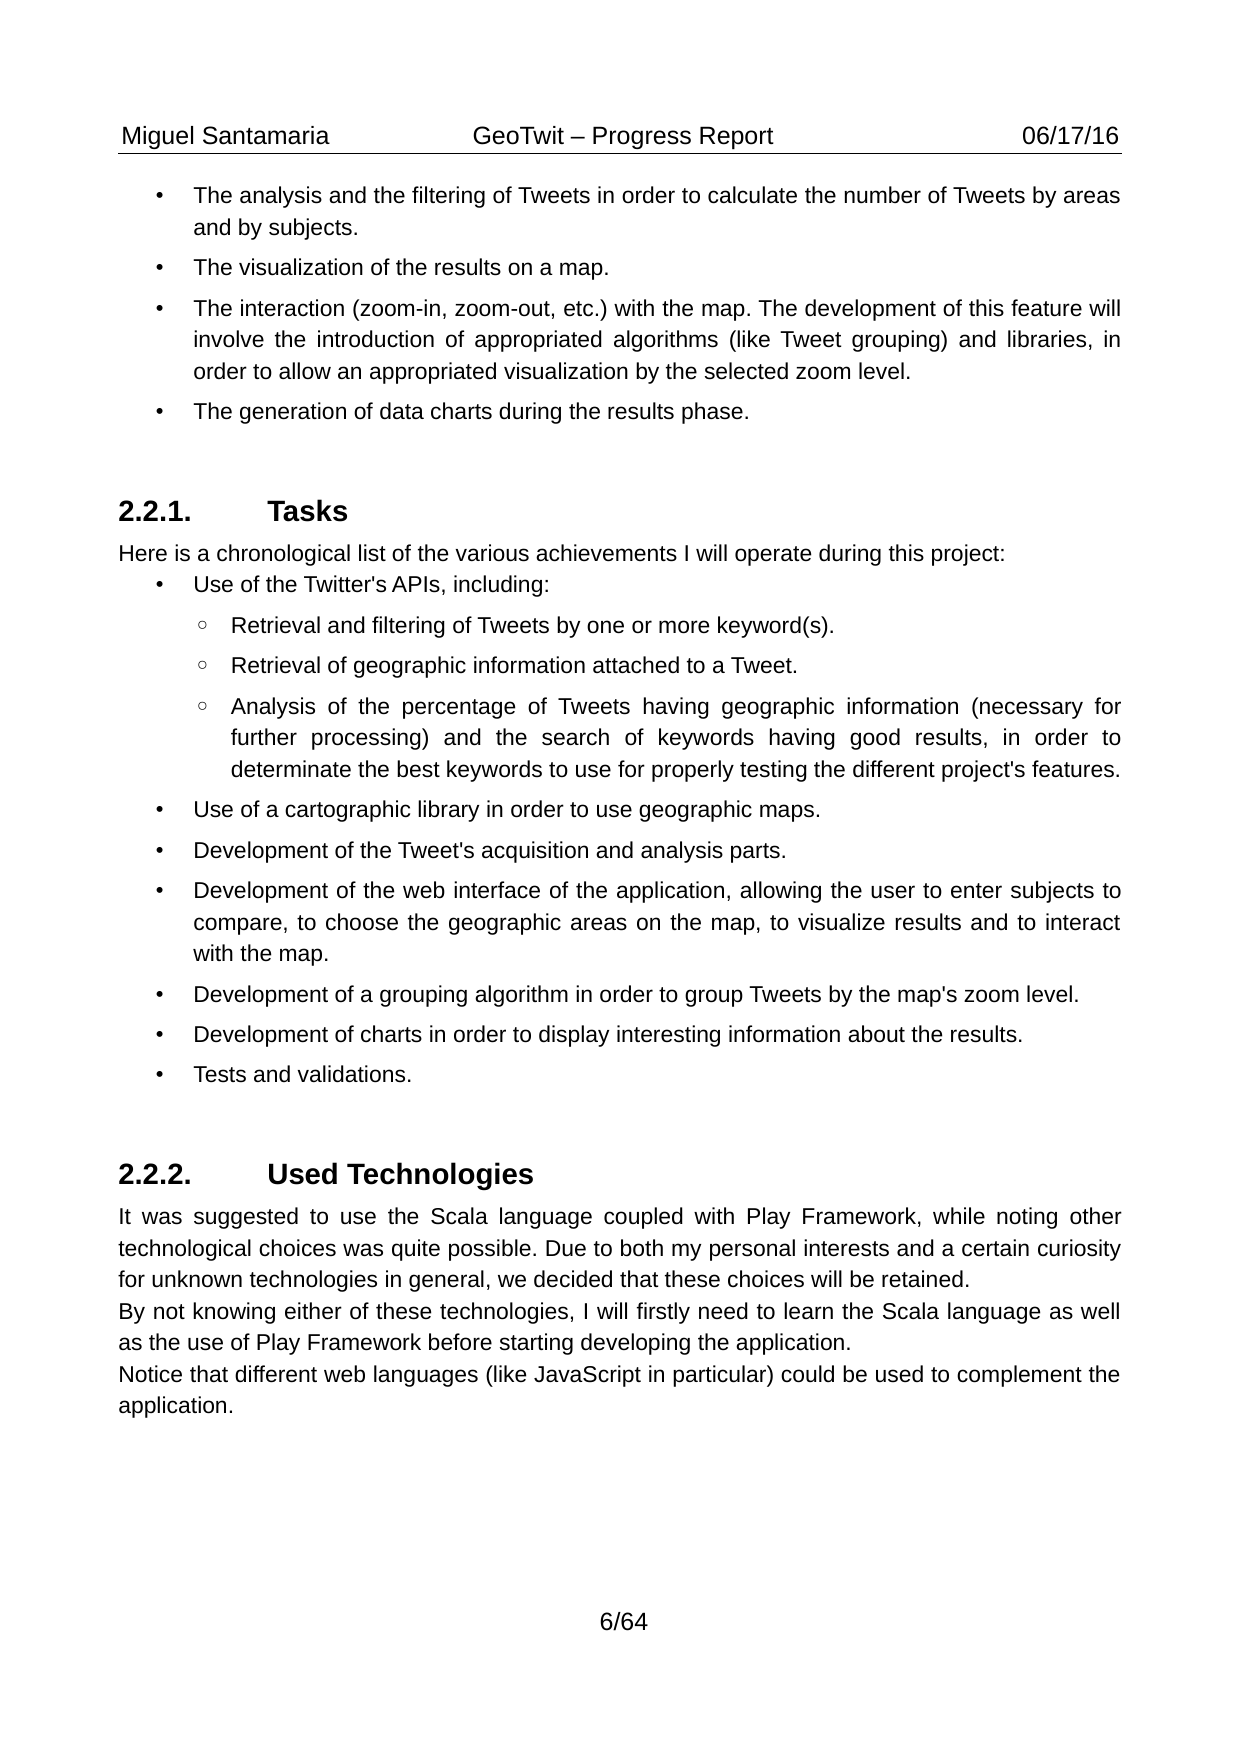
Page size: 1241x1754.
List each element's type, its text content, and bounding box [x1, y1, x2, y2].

list Retrieval and filtering of Tweets by one or more keyword(s). [193, 612, 1122, 638]
list Development of charts in order to display interesting information about the results. [156, 1021, 1122, 1047]
list The generation of data charts during the results phase. [156, 398, 1122, 424]
list Tests and validations. [156, 1061, 1122, 1088]
list The interaction (zoom-in, zoom-out, etc.) with the map. The development of this feature will involve the introduction of appropriated algorithms (like Tweet grouping) and libraries, in order to allow an appropriated visualization by the selected zoom level. [156, 295, 1122, 384]
list Use of the Twitter's APIs, including: [156, 571, 1122, 598]
text Notice that different web languages (like JavaScript in particular) could be used to complement the application. [118, 1361, 1122, 1419]
subtitle Tasks [118, 494, 1122, 527]
text Here is a chronological list of the various achievements I will operate during this project: [118, 540, 1122, 566]
text It was suggested to use the Scala language coupled with Play Framework, while noting other technological choices was quite possible. Due to both my personal interests and a certain curiosity for unknown technologies in general, we decided that these choices will be retained. [118, 1203, 1122, 1293]
list Analysis of the percentage of Tweets having geographic information (necessary for further processing) and the search of keywords having good results, in order to determinate the best keywords to use for properly testing the different project's features. [193, 693, 1122, 782]
list Use of a cartographic library in order to use geographic maps. [156, 796, 1122, 823]
list Development of the web interface of the application, allowing the user to enter subjects to compare, to choose the geographic areas on the map, to visualize results and to interact with the map. [156, 877, 1122, 967]
subtitle Used Technologies [118, 1157, 1122, 1191]
list The analysis and the filtering of Tweets in order to calculate the number of Tweets by areas and by subjects. [156, 182, 1122, 240]
list Development of the Tweet's acquisition and analysis parts. [156, 837, 1122, 863]
list Development of a grouping algorithm in order to group Tweets by the map's zoom level. [156, 981, 1122, 1007]
text By not knowing either of these technologies, I will firstly need to learn the Scala language as well as the use of Play Framework before starting developing the application. [118, 1298, 1122, 1356]
list Retrieval of geographic information attached to a Tweet. [193, 652, 1122, 679]
list The visualization of the results on a map. [156, 254, 1122, 281]
